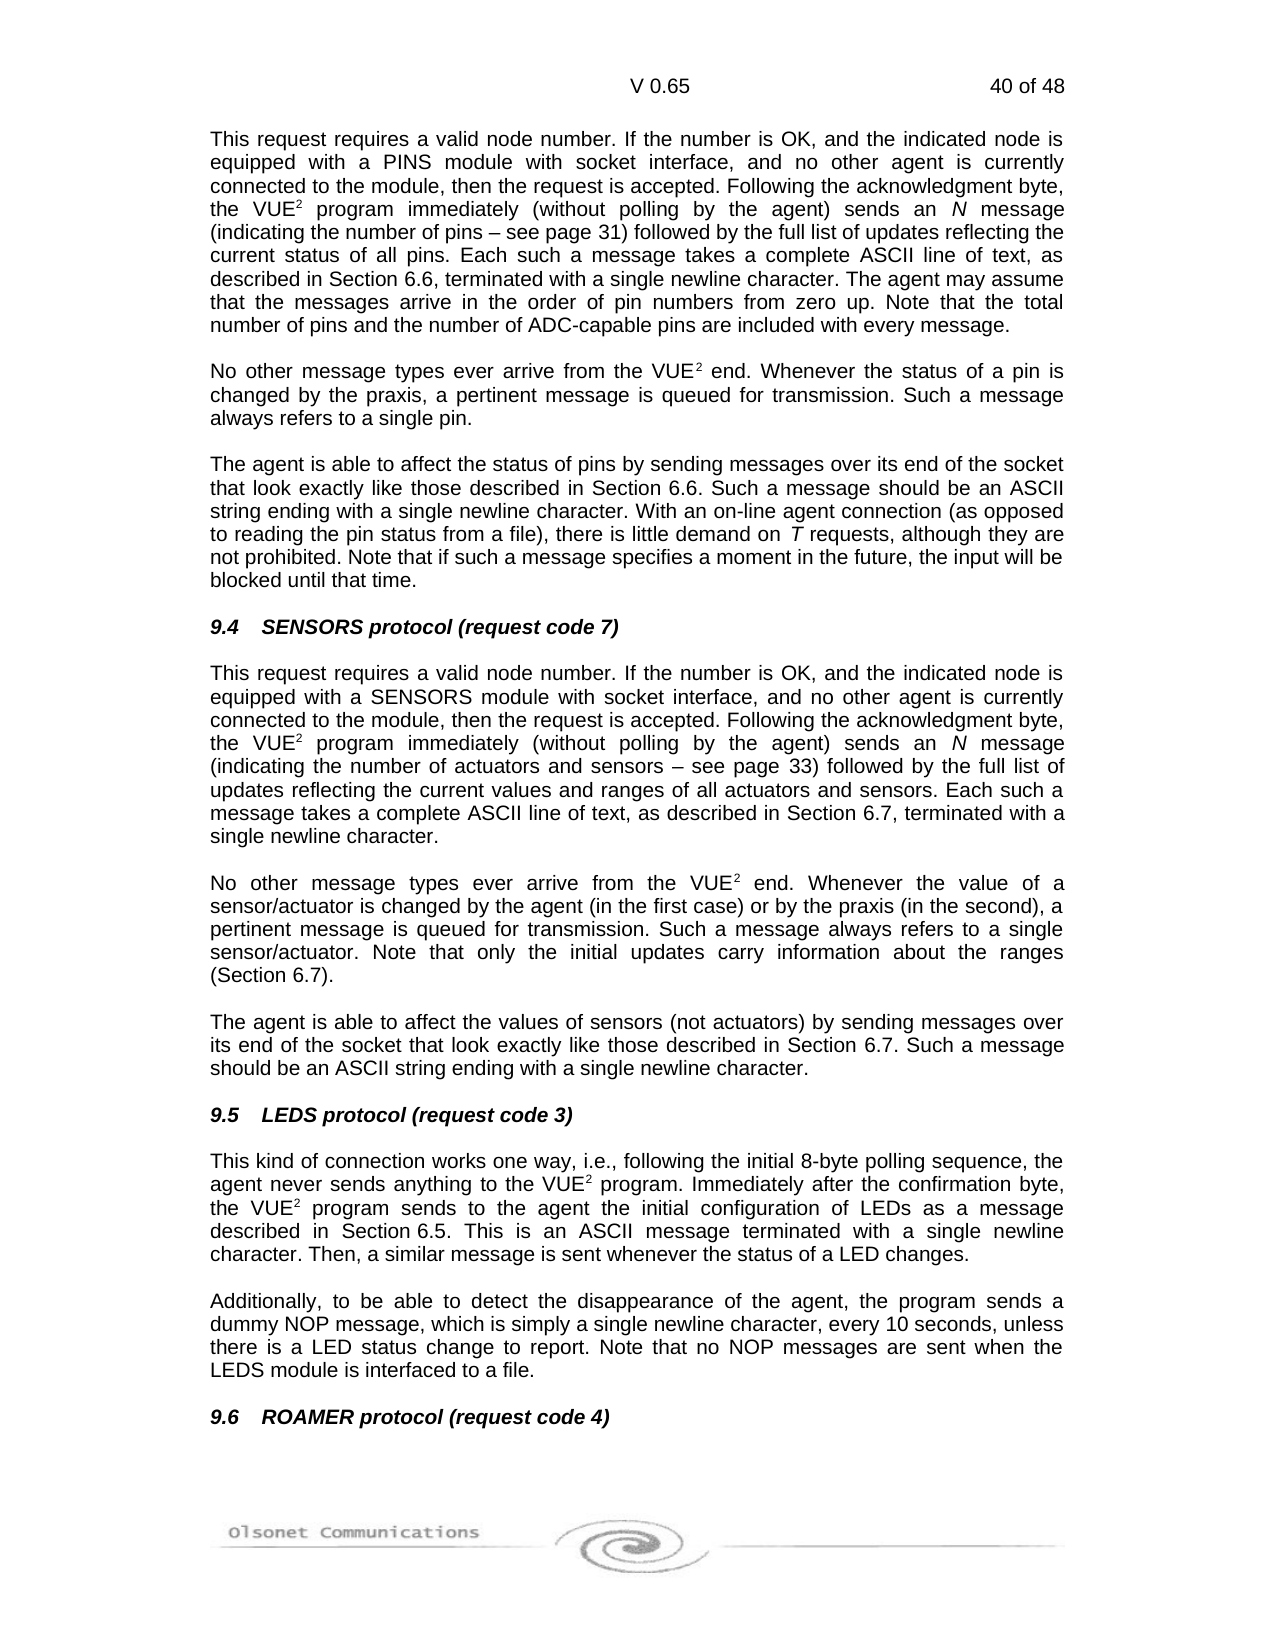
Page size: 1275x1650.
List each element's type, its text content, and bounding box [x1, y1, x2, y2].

subtitle LEDS protocol (request code 3) [210, 1103, 1065, 1127]
subtitle ROAMER protocol (request code 4) [210, 1405, 1065, 1428]
text The agent is able to affect the status of pins by sending messages over its end of the socket that look exactly like those described in Section 6.6. Such a message should be an ASCII string ending with a single newline character. With an on-line agent connection (as opposed to reading the pin status from a file), there is little demand on T requests, although they are not prohibited. Note that if such a message specifies a moment in the future, the input will be blocked until that time. [210, 453, 1065, 592]
text This kind of connection works one way, i.e., following the initial 8-byte polling sequence, the agent never sends anything to the VUE2 program. Immediately after the confirmation byte, the VUE2 program sends to the agent the initial configuration of LEDs as a message described in Section 6.5. This is an ASCII message terminated with a single newline character. Then, a similar message is sent whenever the status of a LED changes. [210, 1150, 1065, 1266]
text No other message types ever arrive from the VUE2 end. Whenever the value of a sensor/actuator is changed by the agent (in the first case) or by the praxis (in the second), a pertinent message is queued for transmission. Such a message always refers to a single sensor/actuator. Note that only the initial updates carry information about the ranges (Section 6.7). [210, 871, 1065, 987]
text The agent is able to affect the values of sensors (not actuators) by sending messages over its end of the socket that look exactly like those described in Section 6.7. Such a message should be an ASCII string ending with a single newline character. [210, 1010, 1065, 1080]
text No other message types ever arrive from the VUE2 end. Whenever the status of a pin is changed by the praxis, a pertinent message is queued for transmission. Such a message always refers to a single pin. [210, 360, 1065, 430]
picture [210, 1504, 1065, 1596]
subtitle SENSORS protocol (request code 7) [210, 616, 1065, 639]
text Additionally, to be able to detect the disappearance of the agent, the program sends a dummy NOP message, which is simply a single newline character, every 10 seconds, unless there is a LED status change to report. Note that no NOP messages are sent when the LEDS module is interfaced to a file. [210, 1289, 1065, 1382]
text This request requires a valid node number. If the number is OK, and the indicated node is equipped with a PINS module with socket interface, and no other agent is currently connected to the module, then the request is accepted. Following the acknowledgment byte, the VUE2 program immediately (without polling by the agent) sends an N message (indicating the number of pins – see page 32) followed by the full list of updates reflecting the current status of all pins. Each such a message takes a complete ASCII line of text, as described in Section 6.6, terminated with a single newline character. The agent may assume that the messages arrive in the order of pin numbers from zero up. Note that the total number of pins and the number of ADC-capable pins are included with every message. [210, 128, 1065, 337]
text This request requires a valid node number. If the number is OK, and the indicated node is equipped with a SENSORS module with socket interface, and no other agent is currently connected to the module, then the request is accepted. Following the acknowledgment byte, the VUE2 program immediately (without polling by the agent) sends an N message (indicating the number of actuators and sensors – see page 34) followed by the full list of updates reflecting the current values and ranges of all actuators and sensors. Each such a message takes a complete ASCII line of text, as described in Section 6.7, terminated with a single newline character. [210, 662, 1065, 848]
